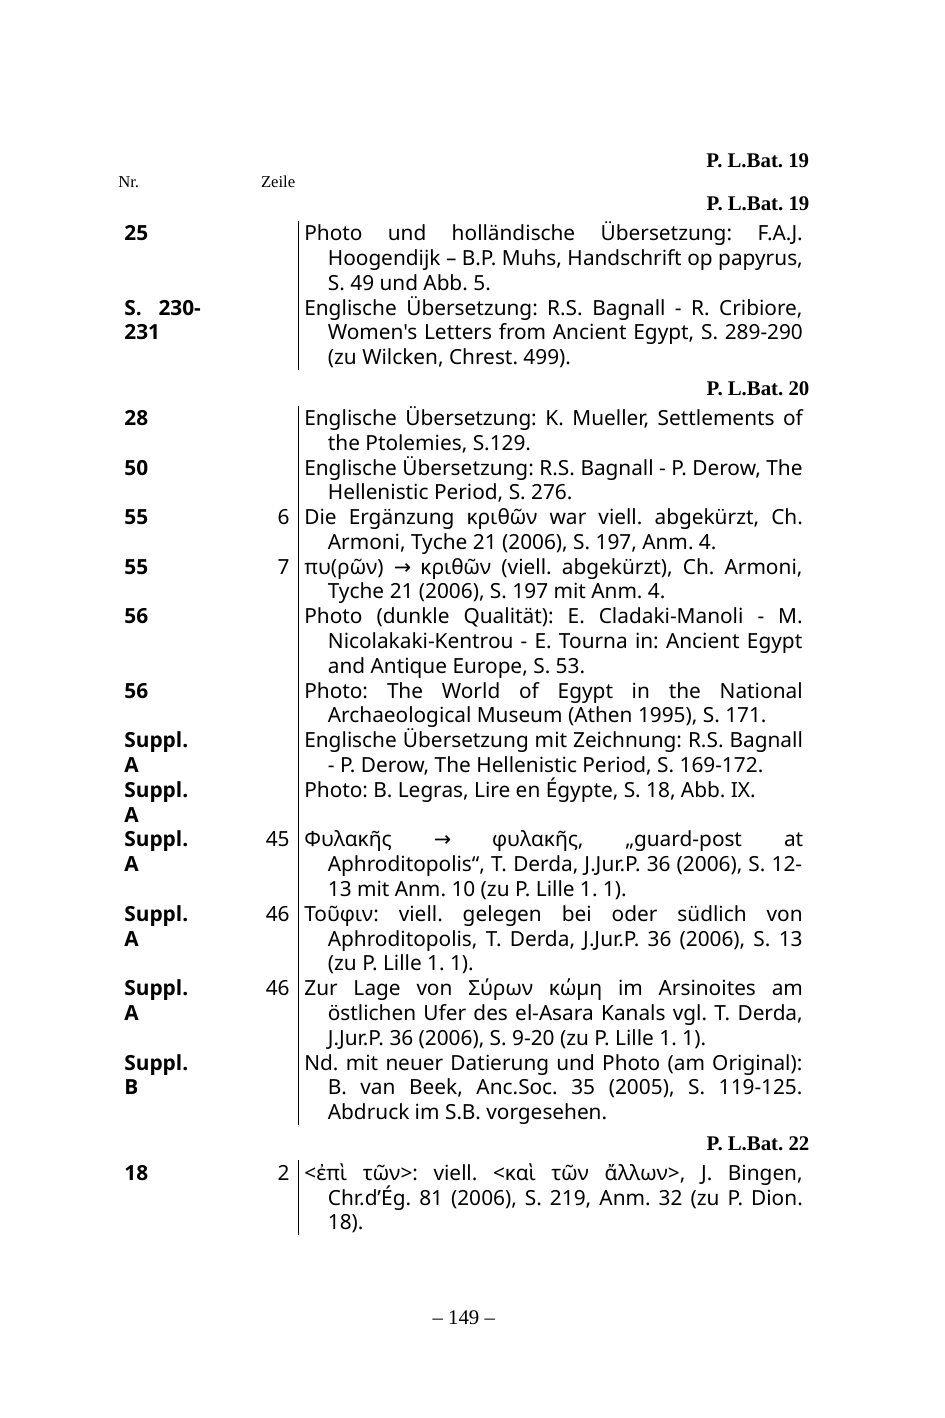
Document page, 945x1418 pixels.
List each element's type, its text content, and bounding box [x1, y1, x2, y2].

subtitle P. L.Bat. 20 [118, 376, 809, 399]
table_cell [207, 604, 298, 678]
table_cell 56 [118, 678, 207, 728]
table_cell Suppl. A [118, 728, 207, 777]
table_header 28 [118, 406, 207, 455]
table_cell 7 [207, 554, 298, 604]
table_cell 55 [118, 554, 207, 604]
table_cell Suppl. A [118, 778, 207, 827]
table_cell [207, 678, 298, 728]
table_cell Τοῦφιν: viell. gelegen bei oder südlich von Aphroditopolis, T. Derda, J.Jur.P. 36 (2006), S. 13 (zu P. Lille 1. 1). [299, 901, 809, 976]
table_cell 6 [207, 505, 298, 554]
table_cell Suppl. A [118, 901, 207, 976]
table_cell Englische Übersetzung: R.S. Bagnall - P. Derow, The Hellenistic Period, S. 276. [299, 455, 809, 505]
table_cell Φυλακῆς → φυλακῆς, „guard-post at Aphroditopolis“, T. Derda, J.Jur.P. 36 (2006), S. 12-13 mit Anm. 10 (zu P. Lille 1. 1). [299, 827, 809, 901]
table_header [207, 406, 298, 455]
table_cell [207, 728, 298, 777]
table_cell 50 [118, 455, 207, 505]
table_cell Zur Lage von Σύρων κώμη im Arsinoites am östlichen Ufer des el-Asara Kanals vgl. T. Derda, J.Jur.P. 36 (2006), S. 9-20 (zu P. Lille 1. 1). [299, 976, 809, 1050]
table_cell Suppl. A [118, 976, 207, 1050]
table_cell 56 [118, 604, 207, 678]
subtitle P. L.Bat. 19 [118, 191, 809, 215]
table_cell Englische Übersetzung mit Zeichnung: R.S. Bagnall - P. Derow, The Hellenistic Period, S. 169-172. [299, 728, 809, 777]
table_cell 46 [207, 976, 298, 1050]
table_cell Photo (dunkle Qualität): E. Cladaki-Manoli - M. Nicolakaki-Kentrou - E. Tourna in: Ancient Egypt and Antique Europe, S. 53. [299, 604, 809, 678]
table_cell πυ(ρῶν) → κριθῶν (viell. abgekürzt), Ch. Armoni, Tyche 21 (2006), S. 197 mit Anm. 4. [299, 554, 809, 604]
table_cell 55 [118, 505, 207, 554]
table_cell [207, 1050, 298, 1124]
table_cell Suppl. A [118, 827, 207, 901]
table_header Englische Übersetzung: K. Mueller, Settlements of the Ptolemies, S.129. [299, 406, 809, 455]
table_header 2 [207, 1160, 298, 1235]
table_cell Suppl. B [118, 1050, 207, 1124]
table_cell S. 230-231 [118, 295, 207, 369]
table_cell 45 [207, 827, 298, 901]
table_cell Photo: The World of Egypt in the National Archaeological Museum (Athen 1995), S. 171. [299, 678, 809, 728]
table_cell Englische Übersetzung: R.S. Bagnall - R. Cribiore, Women's Letters from Ancient Egypt, S. 289-290 (zu Wilcken, Chrest. 499). [299, 295, 809, 369]
table_cell Photo: B. Legras, Lire en Égypte, S. 18, Abb. IX. [299, 778, 809, 827]
table_cell Die Ergänzung κριθῶν war viell. abgekürzt, Ch. Armoni, Tyche 21 (2006), S. 197, Anm. 4. [299, 505, 809, 554]
subtitle P. L.Bat. 22 [118, 1130, 809, 1154]
table_header 25 [118, 221, 207, 295]
table_cell [207, 778, 298, 827]
table_cell Nd. mit neuer Datierung und Photo (am Original): B. van Beek, Anc.Soc. 35 (2005), S. 119-125. Abdruck im S.B. vorgesehen. [299, 1050, 809, 1124]
table_header <ἐπὶ τῶν>: viell. <καὶ τῶν ἄλλων>, J. Bingen, Chr.d’Ég. 81 (2006), S. 219, Anm. 32 (zu P. Dion. 18). [299, 1160, 809, 1235]
table_header 18 [118, 1160, 207, 1235]
table_cell [207, 295, 298, 369]
table_cell 46 [207, 901, 298, 976]
table_cell [207, 455, 298, 505]
table_header Photo und holländische Übersetzung: F.A.J. Hoogendijk – B.P. Muhs, Handschrift op papyrus, S. 49 und Abb. 5. [299, 221, 809, 295]
table_header [207, 221, 298, 295]
